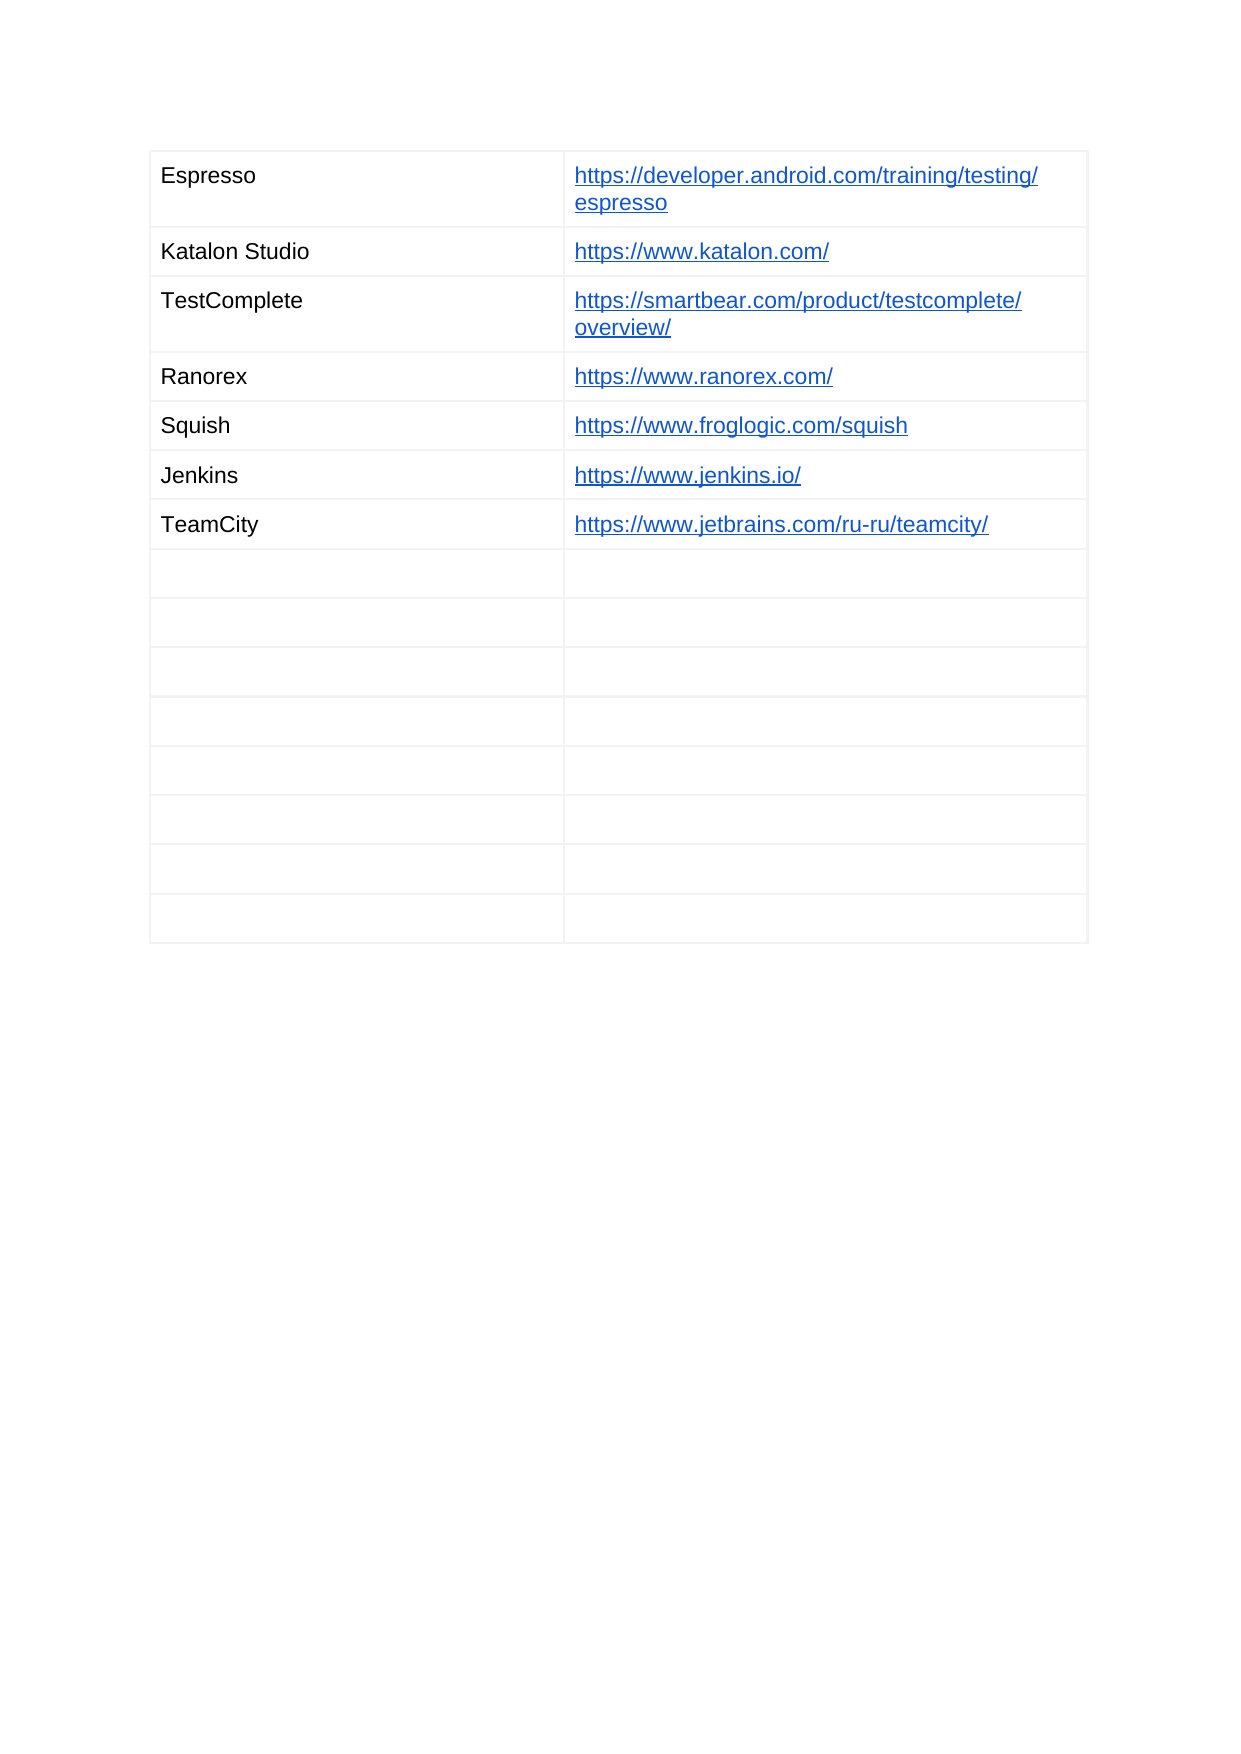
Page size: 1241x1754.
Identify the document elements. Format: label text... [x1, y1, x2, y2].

table_cell TeamCity [151, 500, 563, 548]
table_cell [565, 747, 1086, 794]
table_cell Katalon Studio [151, 228, 563, 275]
table_cell Espresso [151, 152, 563, 226]
table_cell https://www.katalon.com/ [565, 228, 1086, 275]
table_cell [565, 698, 1086, 745]
table_cell https://www.ranorex.com/ [565, 353, 1086, 400]
table_cell Ranorex [151, 353, 563, 400]
table_cell [565, 550, 1086, 597]
table_cell Squish [151, 402, 563, 449]
table_cell [565, 648, 1086, 695]
table_cell [565, 845, 1086, 892]
table_cell https://smartbear.com/product/testcomplete/overview/ [565, 277, 1086, 351]
table_cell https://www.jetbrains.com/ru-ru/teamcity/ [565, 500, 1086, 548]
table_cell [151, 550, 563, 597]
table_cell [151, 698, 563, 745]
table_cell [565, 796, 1086, 843]
table_cell Jenkins [151, 451, 563, 498]
table_cell https://www.froglogic.com/squish [565, 402, 1086, 449]
table_cell TestComplete [151, 277, 563, 351]
table_cell [565, 895, 1086, 942]
table_cell [151, 648, 563, 695]
table_cell [151, 796, 563, 843]
table_cell [151, 747, 563, 794]
table_cell [151, 845, 563, 892]
table_cell [151, 599, 563, 646]
table_cell https://www.jenkins.io/ [565, 451, 1086, 498]
table_cell [151, 895, 563, 942]
table_cell [565, 599, 1086, 646]
table_cell https://developer.android.com/training/testing/espresso [565, 152, 1086, 226]
